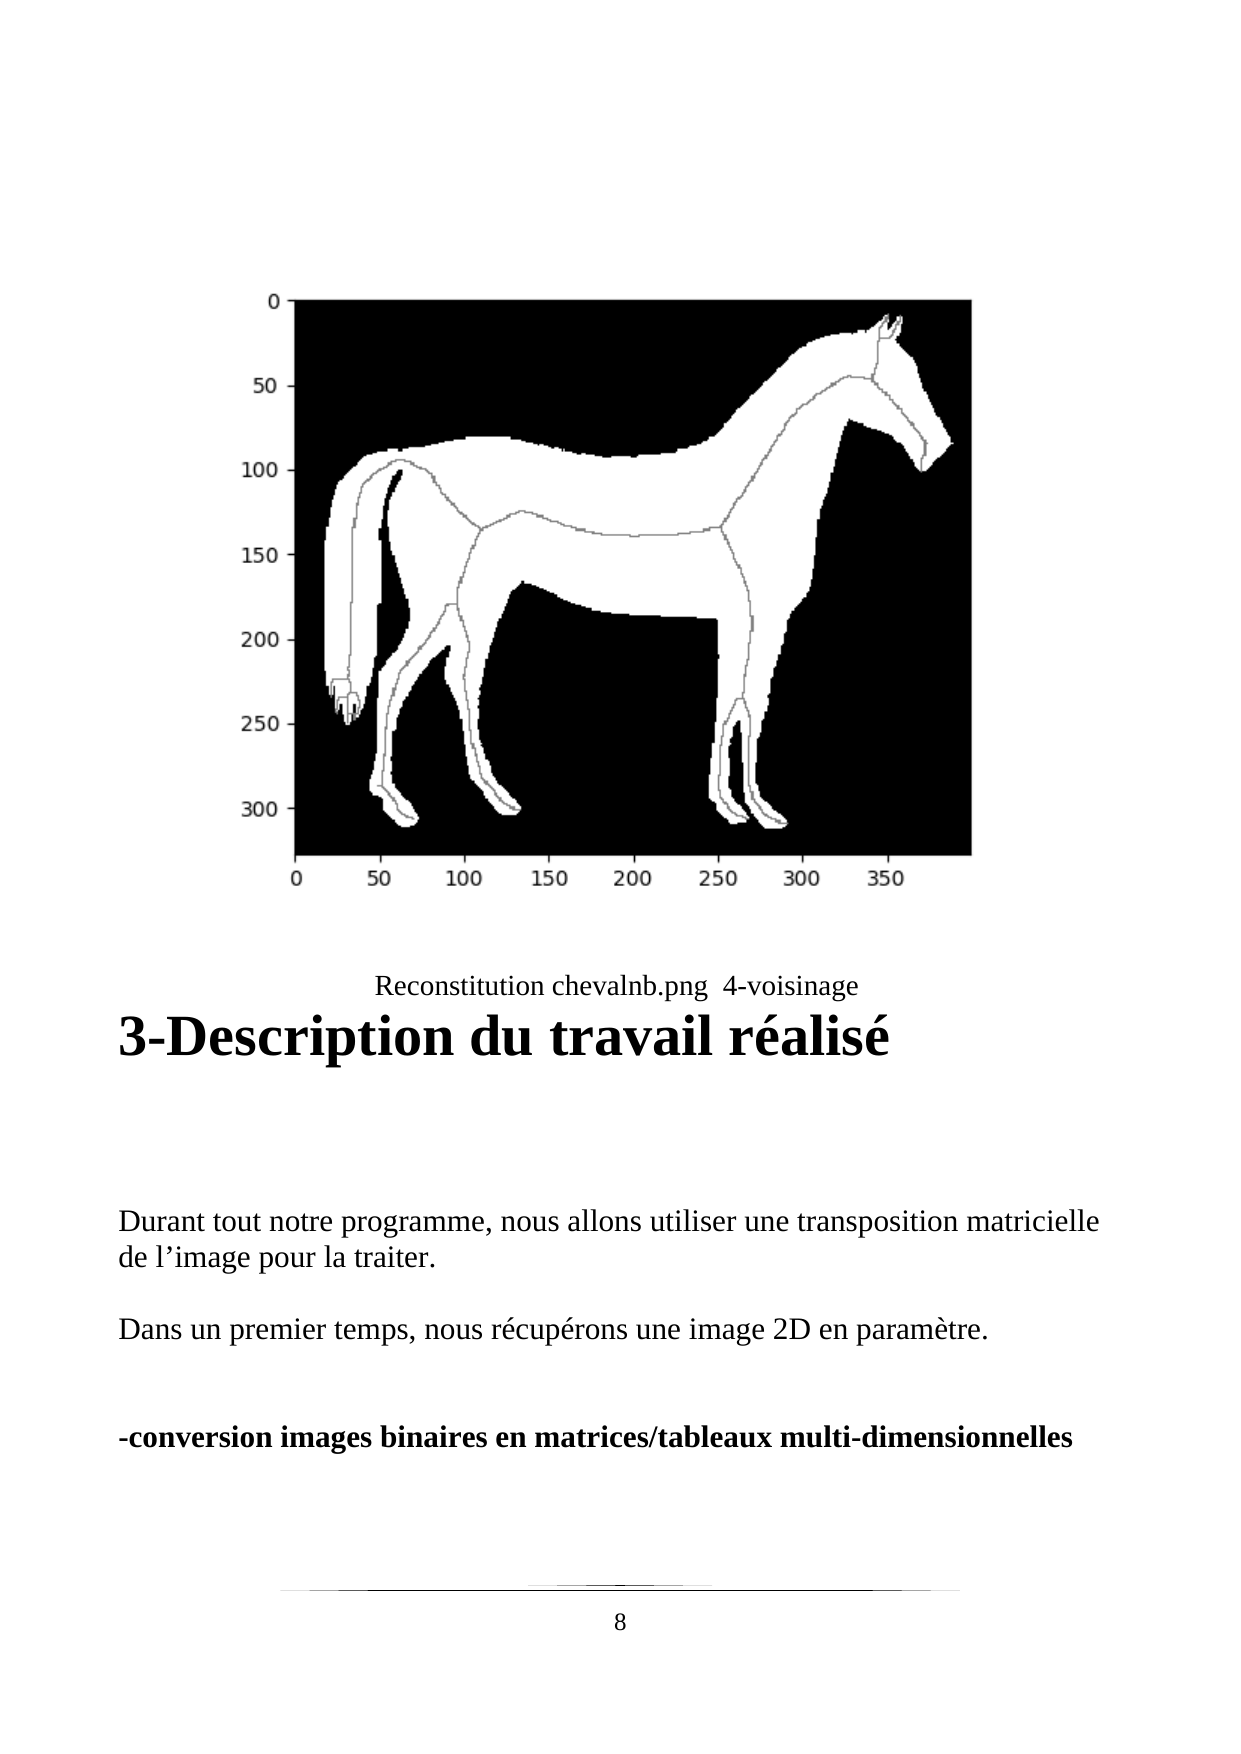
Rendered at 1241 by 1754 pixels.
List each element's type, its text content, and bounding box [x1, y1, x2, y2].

text -conversion images binaires en matrices/tableaux multi-dimensionnelles [118, 1418, 1122, 1454]
text Dans un premier temps, nous récupérons une image 2D en paramètre. [118, 1310, 1122, 1382]
text 3-Description du travail réalisé [118, 1001, 1122, 1068]
text Reconstitution chevalnb.png 4-voisinage [118, 968, 1122, 1001]
picture [140, 214, 1100, 934]
text [118, 1490, 1122, 1526]
text Durant tout notre programme, nous allons utiliser une transposition matricielle de l’image pour la traiter. [118, 1202, 1122, 1274]
